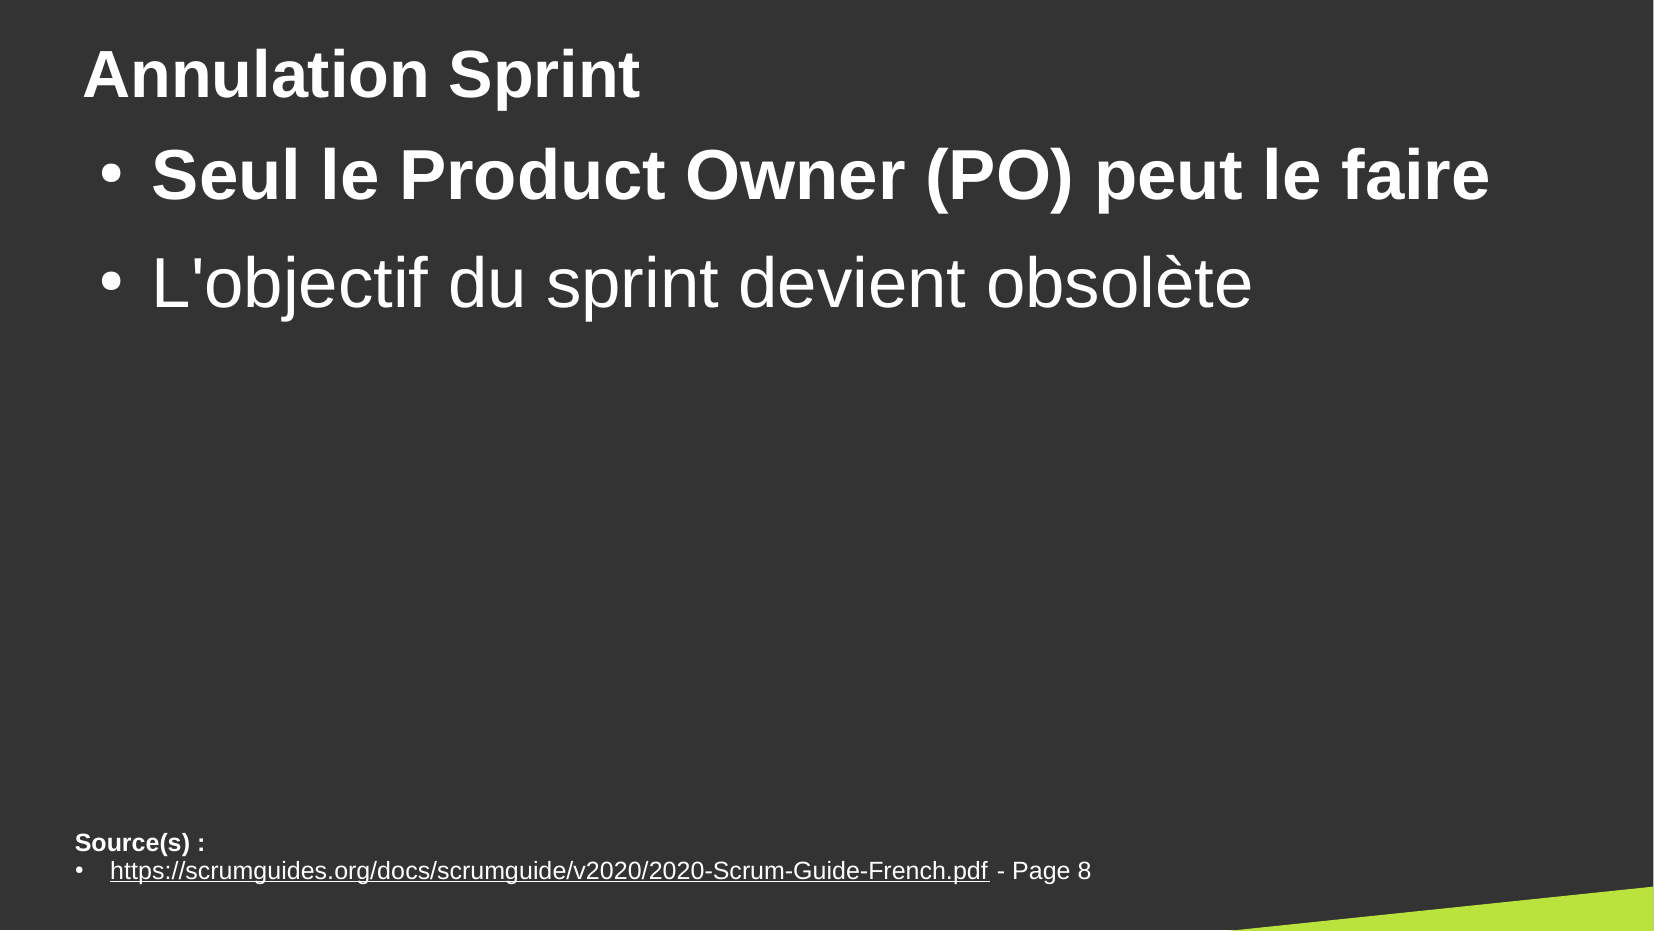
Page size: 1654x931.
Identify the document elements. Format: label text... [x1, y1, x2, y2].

text_box Source(s) : https://scrumguides.org/docs/scrumguide/v2020/2020-Scrum-Guide-French.pdf - Page 8 [60, 821, 1546, 921]
title Annulation Sprint [82, 37, 1571, 122]
text_box [1227, 886, 1654, 931]
list Seul le Product Owner (PO) peut le faire L'objectif du sprint devient obsolète [80, 135, 1620, 777]
